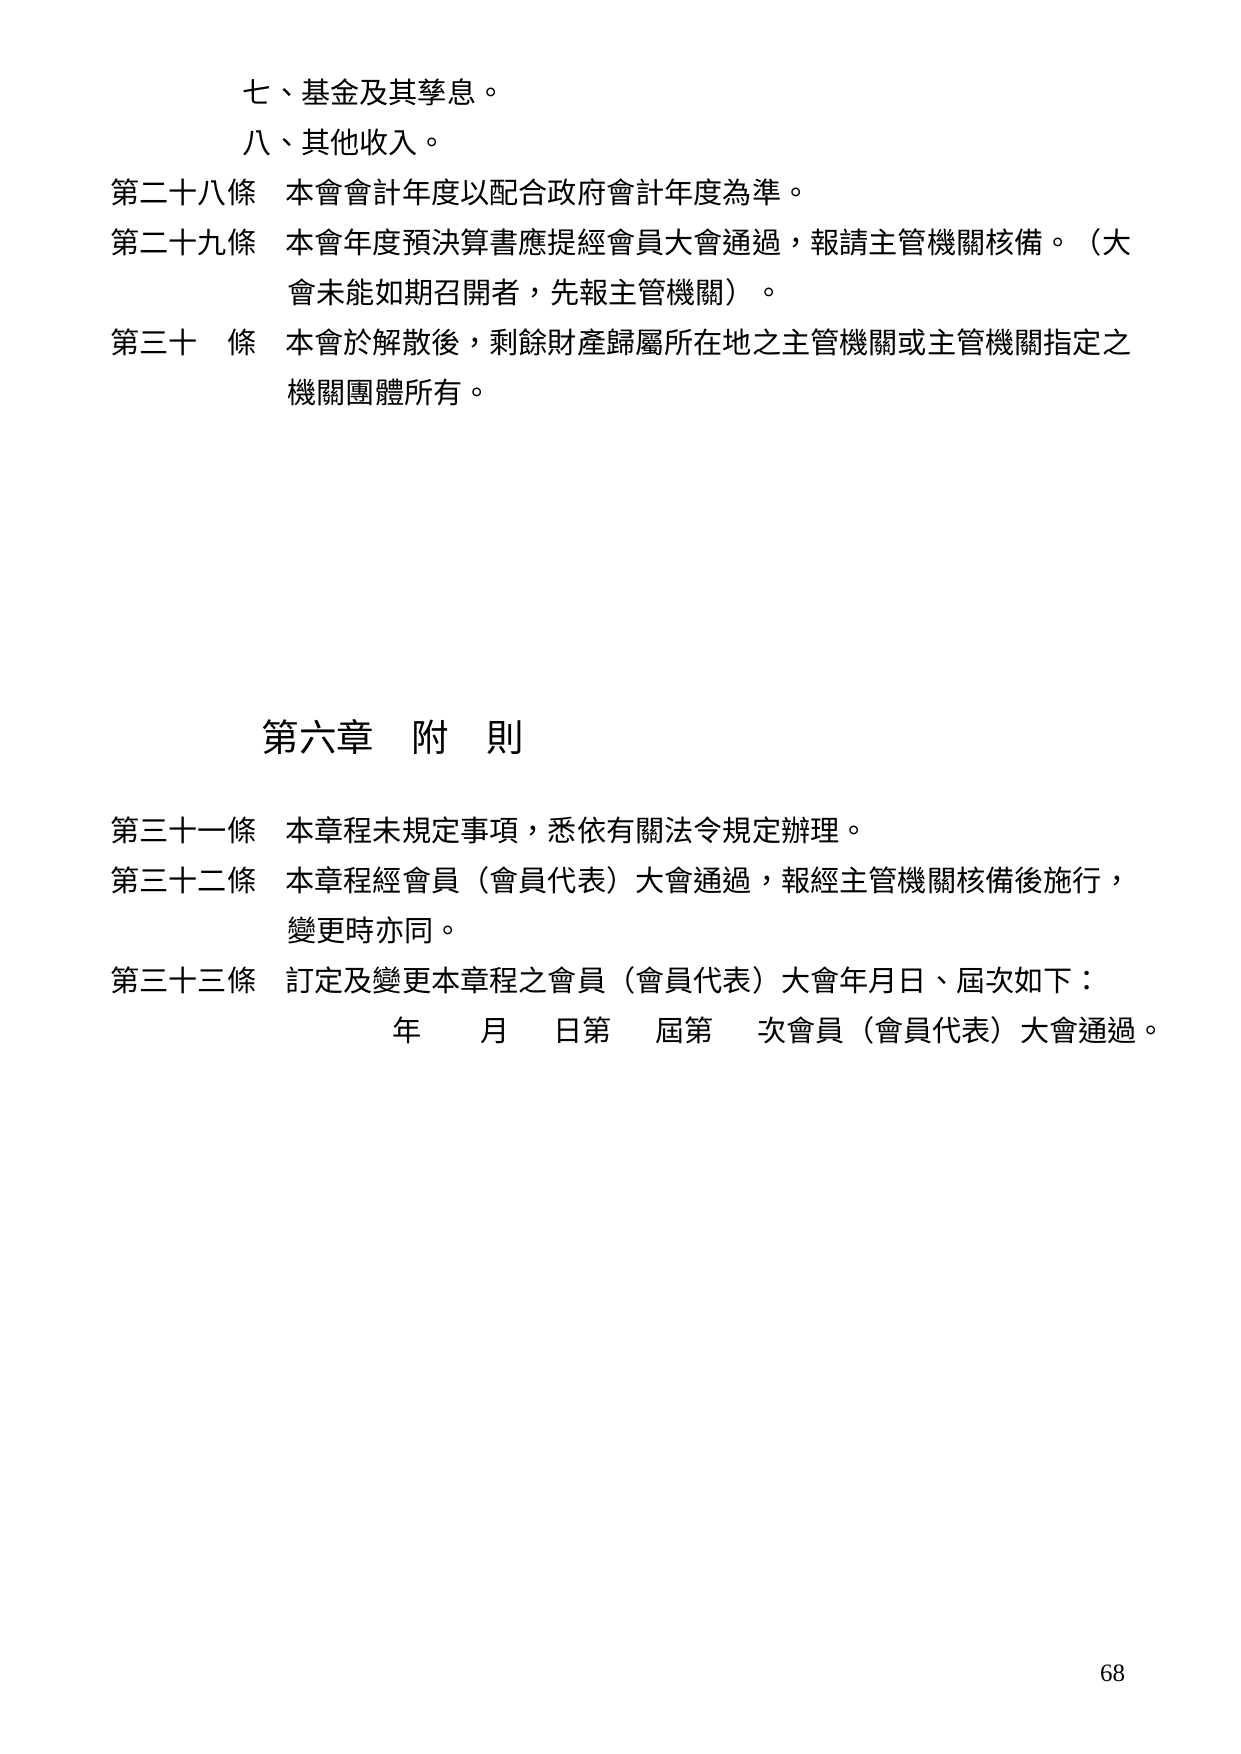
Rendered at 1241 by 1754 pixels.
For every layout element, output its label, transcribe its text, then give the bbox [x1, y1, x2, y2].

text 第三十 條 本會於解散後，剩餘財產歸屬所在地之主管機關或主管機關指定之機關團體所有。 [110, 313, 1152, 413]
text 七、基金及其孳息。 [243, 63, 1152, 113]
text 八、其他收入。 [243, 113, 1152, 163]
text 變更時亦同。 第三十三條 訂定及變更本章程之會員（會員代表）大會年月日、屆次如下： [110, 901, 1152, 1001]
text 第三十一條 本章程未規定事項，悉依有關法令規定辦理。 第三十二條 本章程經會員（會員代表）大會通過，報經主管機關核備後施行， [110, 801, 1152, 901]
text 年 月 日第 屆第 次會員（會員代表）大會通過。 [110, 1001, 1152, 1051]
text 第二十九條 本會年度預決算書應提經會員大會通過，報請主管機關核備。（大會未能如期召開者，先報主管機關）。 [110, 213, 1152, 313]
text 第二十八條 本會會計年度以配合政府會計年度為準。 [110, 163, 1152, 213]
text 第六章 附 則 [110, 712, 1152, 762]
